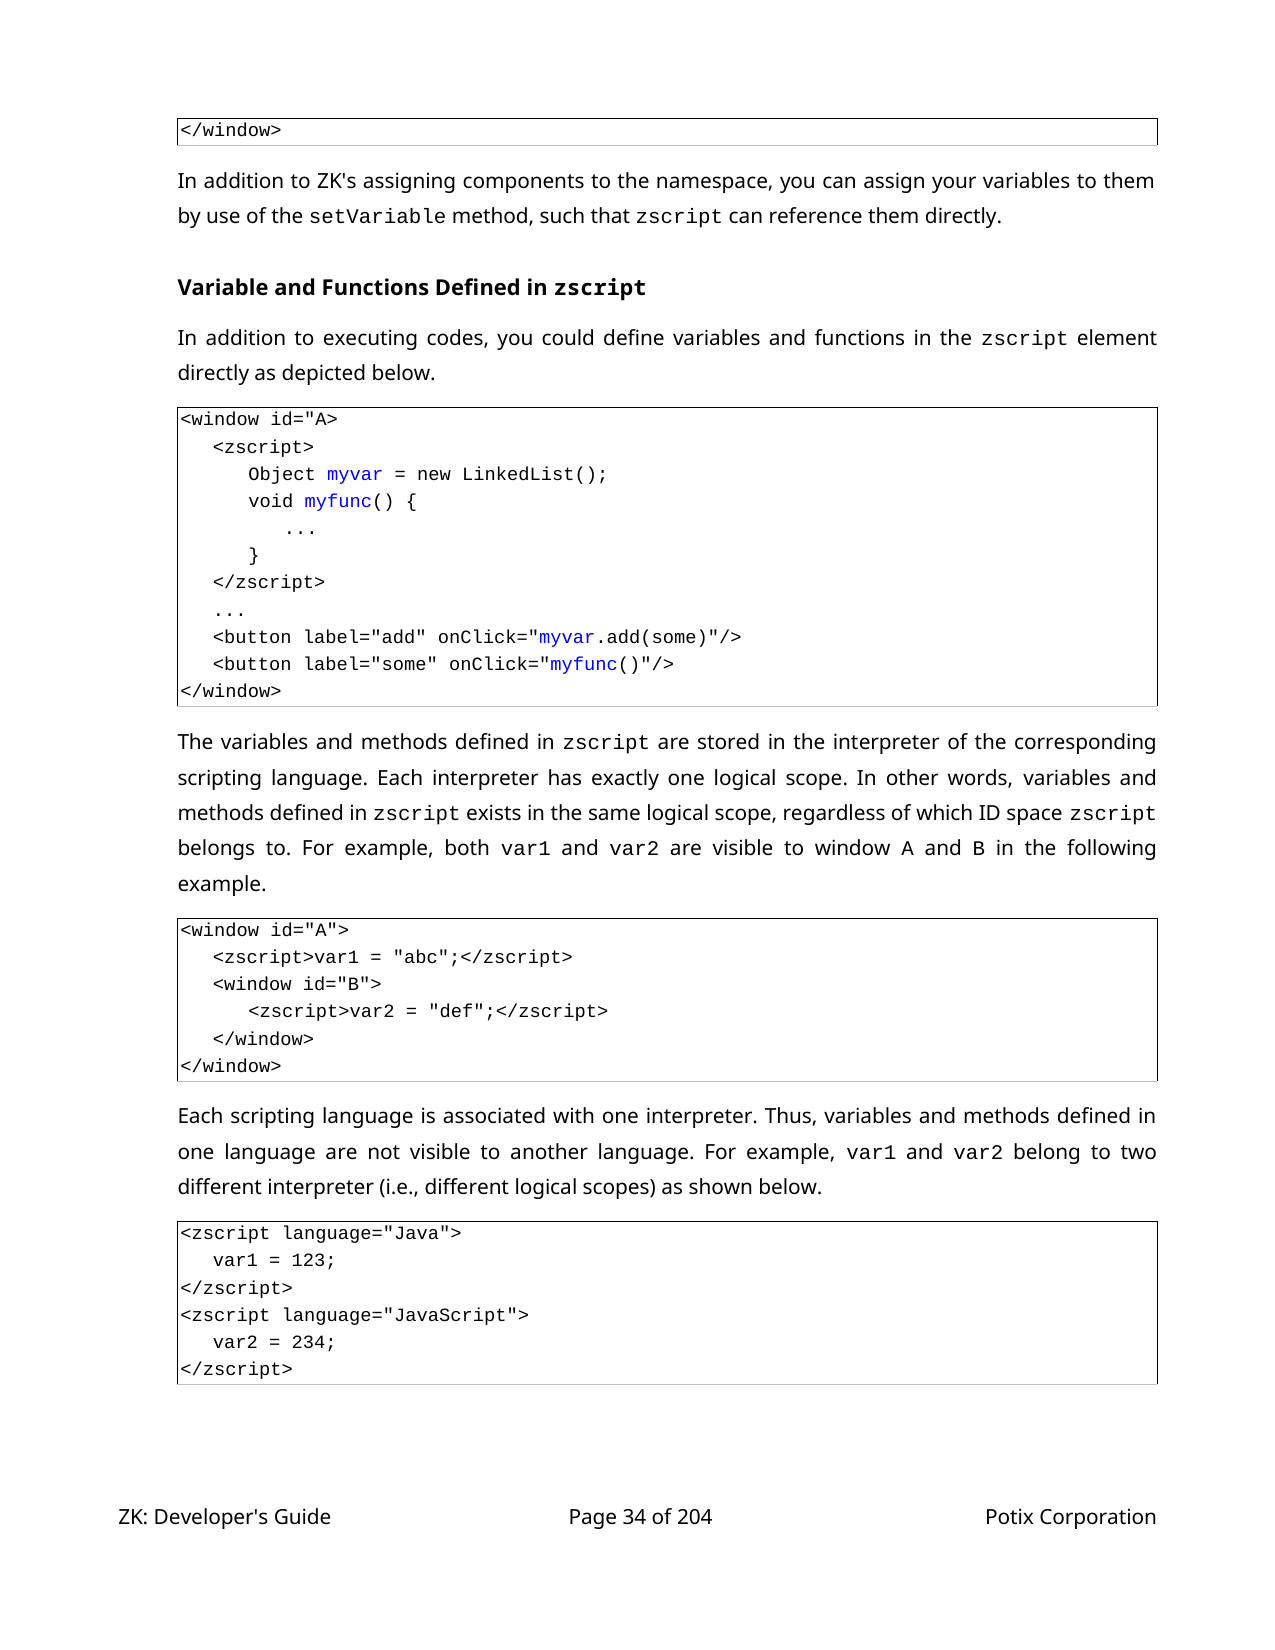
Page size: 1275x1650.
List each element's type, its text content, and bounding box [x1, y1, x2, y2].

text <zscript> [178, 434, 1157, 459]
text <window id="A"> [178, 919, 1157, 942]
text </window> [178, 119, 1157, 145]
text ... [178, 598, 1157, 622]
text In addition to ZK's assigning components to the namespace, you can assign your variables to them by use of the setVariable method, such that zscript can reference them directly. [177, 166, 1157, 230]
text <zscript>var2 = "def";</zscript> [178, 999, 1157, 1023]
text <window id="B"> [178, 972, 1157, 996]
text The variables and methods defined in zscript are stored in the interpreter of the corresponding scripting language. Each interpreter has exactly one logical scope. In other words, variables and methods defined in zscript exists in the same logical scope, regardless of which ID space zscript belongs to. For example, both var1 and var2 are visible to window A and B in the following example. [177, 727, 1157, 897]
text In addition to executing codes, you could define variables and functions in the zscript element directly as depicted below. [177, 323, 1157, 387]
text var1 = 123; [178, 1248, 1157, 1273]
text </zscript> [178, 1357, 1157, 1384]
text <zscript language="Java"> [178, 1222, 1157, 1245]
text void myfunc() { [178, 489, 1157, 513]
text <window id="A> [178, 408, 1157, 432]
text Object myvar = new LinkedList(); [178, 462, 1157, 486]
text <zscript>var1 = "abc";</zscript> [178, 945, 1157, 969]
text var2 = 234; [178, 1330, 1157, 1354]
text ... [178, 516, 1157, 540]
text } [178, 543, 1157, 567]
text </zscript> [178, 1276, 1157, 1300]
text </window> [178, 1054, 1157, 1081]
text </zscript> [178, 570, 1157, 595]
text <zscript language="JavaScript"> [178, 1303, 1157, 1327]
text Each scripting language is associated with one interpreter. Thus, variables and methods defined in one language are not visible to another language. For example, var1 and var2 belong to two different interpreter (i.e., different logical scopes) as shown below. [177, 1102, 1157, 1201]
subtitle Variable and Functions Defined in zscript [177, 272, 1157, 302]
text </window> [178, 1026, 1157, 1051]
text <button label="some" onClick="myfunc()"/> [178, 652, 1157, 676]
text <button label="add" onClick="myvar.add(some)"/> [178, 625, 1157, 649]
text </window> [178, 679, 1157, 706]
